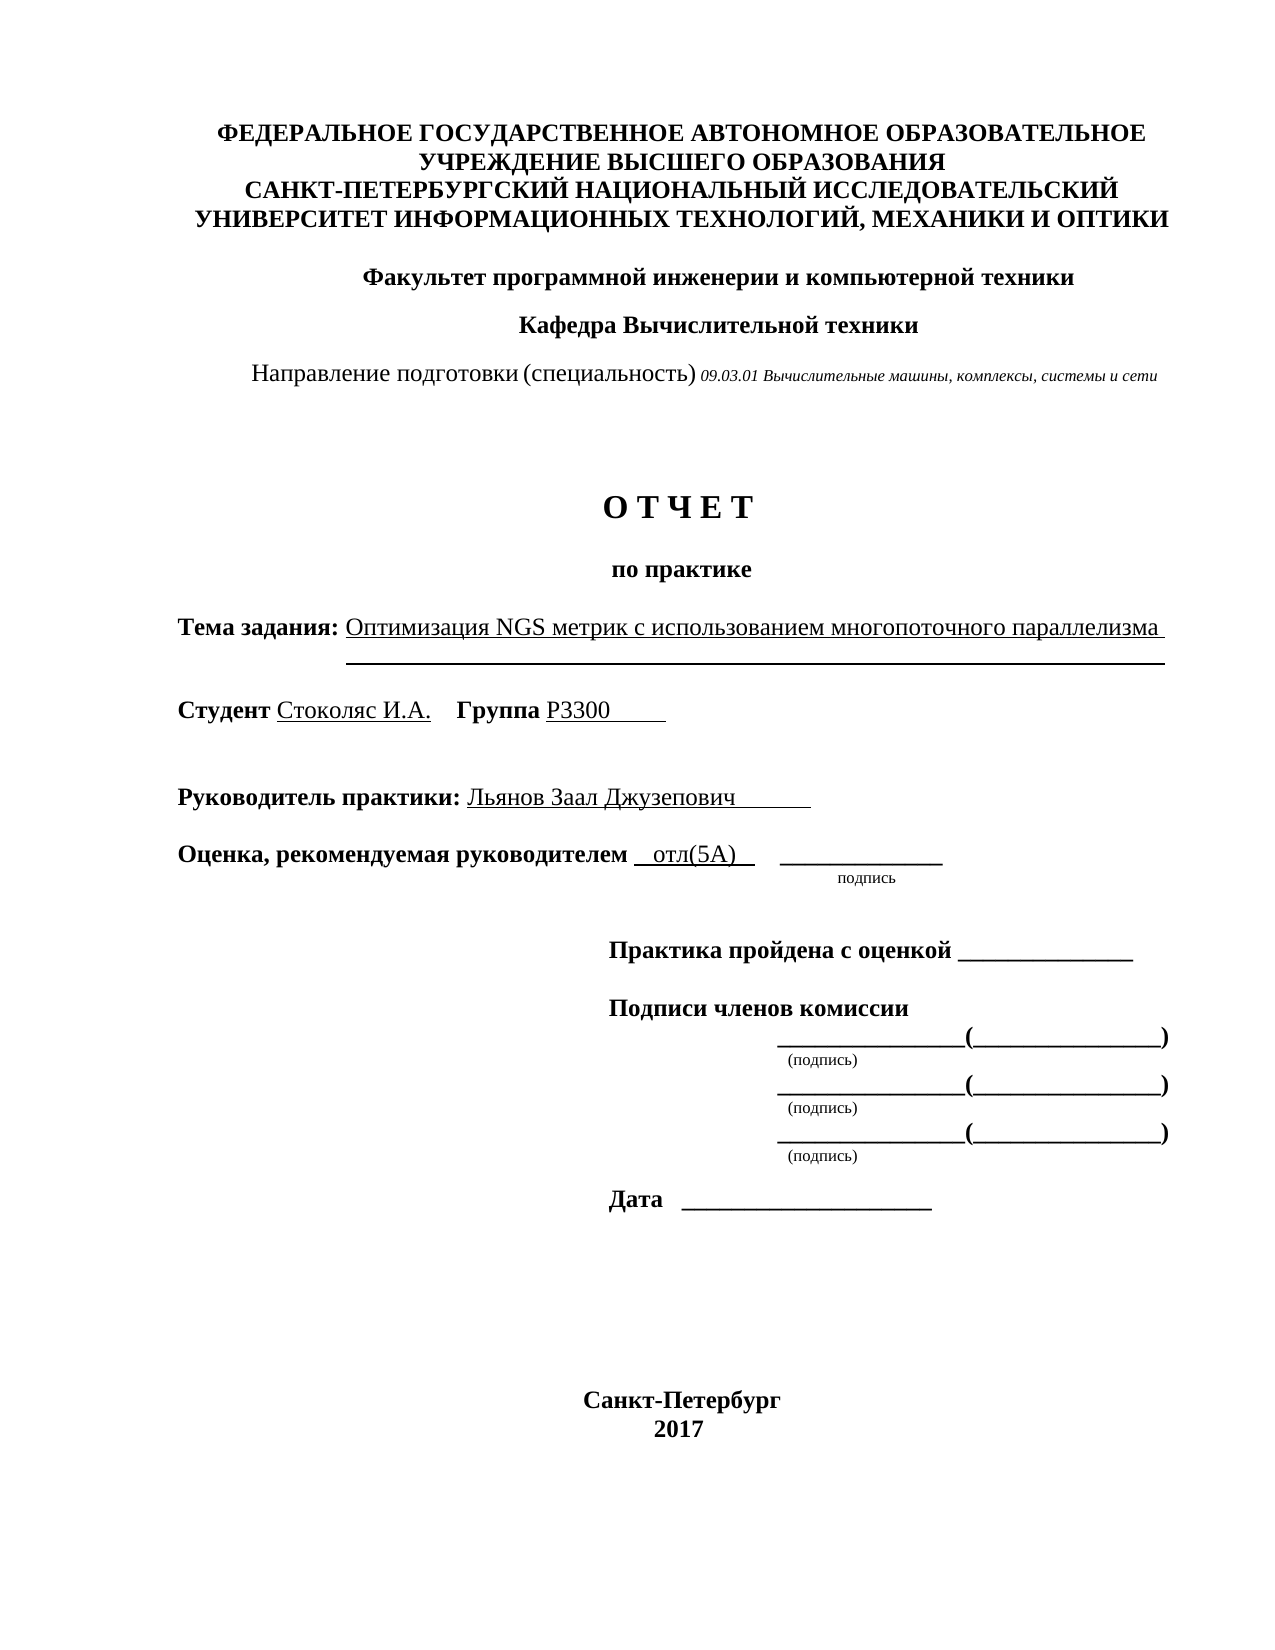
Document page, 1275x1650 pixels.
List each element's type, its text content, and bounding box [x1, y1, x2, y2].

text О Т Ч Е Т [177, 487, 1186, 525]
text Дата ____________________ [608, 1184, 1186, 1213]
text _______________(_______________) [608, 1069, 1186, 1098]
text Направление подготовки (специальность) 09.03.01 Вычислительные машины, комплексы, системы и сети [251, 358, 1186, 386]
text 2017 [177, 1414, 1186, 1443]
text (подпись) [608, 1098, 1186, 1117]
text (подпись) [608, 1050, 1186, 1069]
text федеральное государственное автономное образовательное учреждение высшего образования [177, 118, 1186, 176]
text Тема задания: Оптимизация NGS метрик с использованием многопоточного параллелизма [177, 612, 1186, 640]
text Санкт-Петербургский национальный исследовательский УНИВЕРСИТЕТ информационных технологий, механики и оптики [177, 176, 1186, 233]
text Санкт-Петербург [177, 1386, 1186, 1414]
text Студент Стоколяс И.А. Группа P3300 [177, 696, 1186, 724]
text _______________(_______________) [608, 1117, 1186, 1146]
text Подписи членов комиссии [608, 993, 1186, 1021]
text Оценка, рекомендуемая руководителем отл(5А) _____________ [177, 839, 1186, 868]
text Кафедра Вычислительной техники [251, 310, 1186, 338]
text (подпись) [608, 1146, 1186, 1165]
text по практике [177, 554, 1186, 583]
text Руководитель практики: Льянов Заал Джузепович [177, 782, 1186, 811]
text Факультет программной инженерии и компьютерной техники [251, 262, 1186, 291]
text Практика пройдена с оценкой ______________ [608, 935, 1186, 964]
text подпись [177, 868, 1186, 887]
text _______________(_______________) [608, 1021, 1186, 1050]
